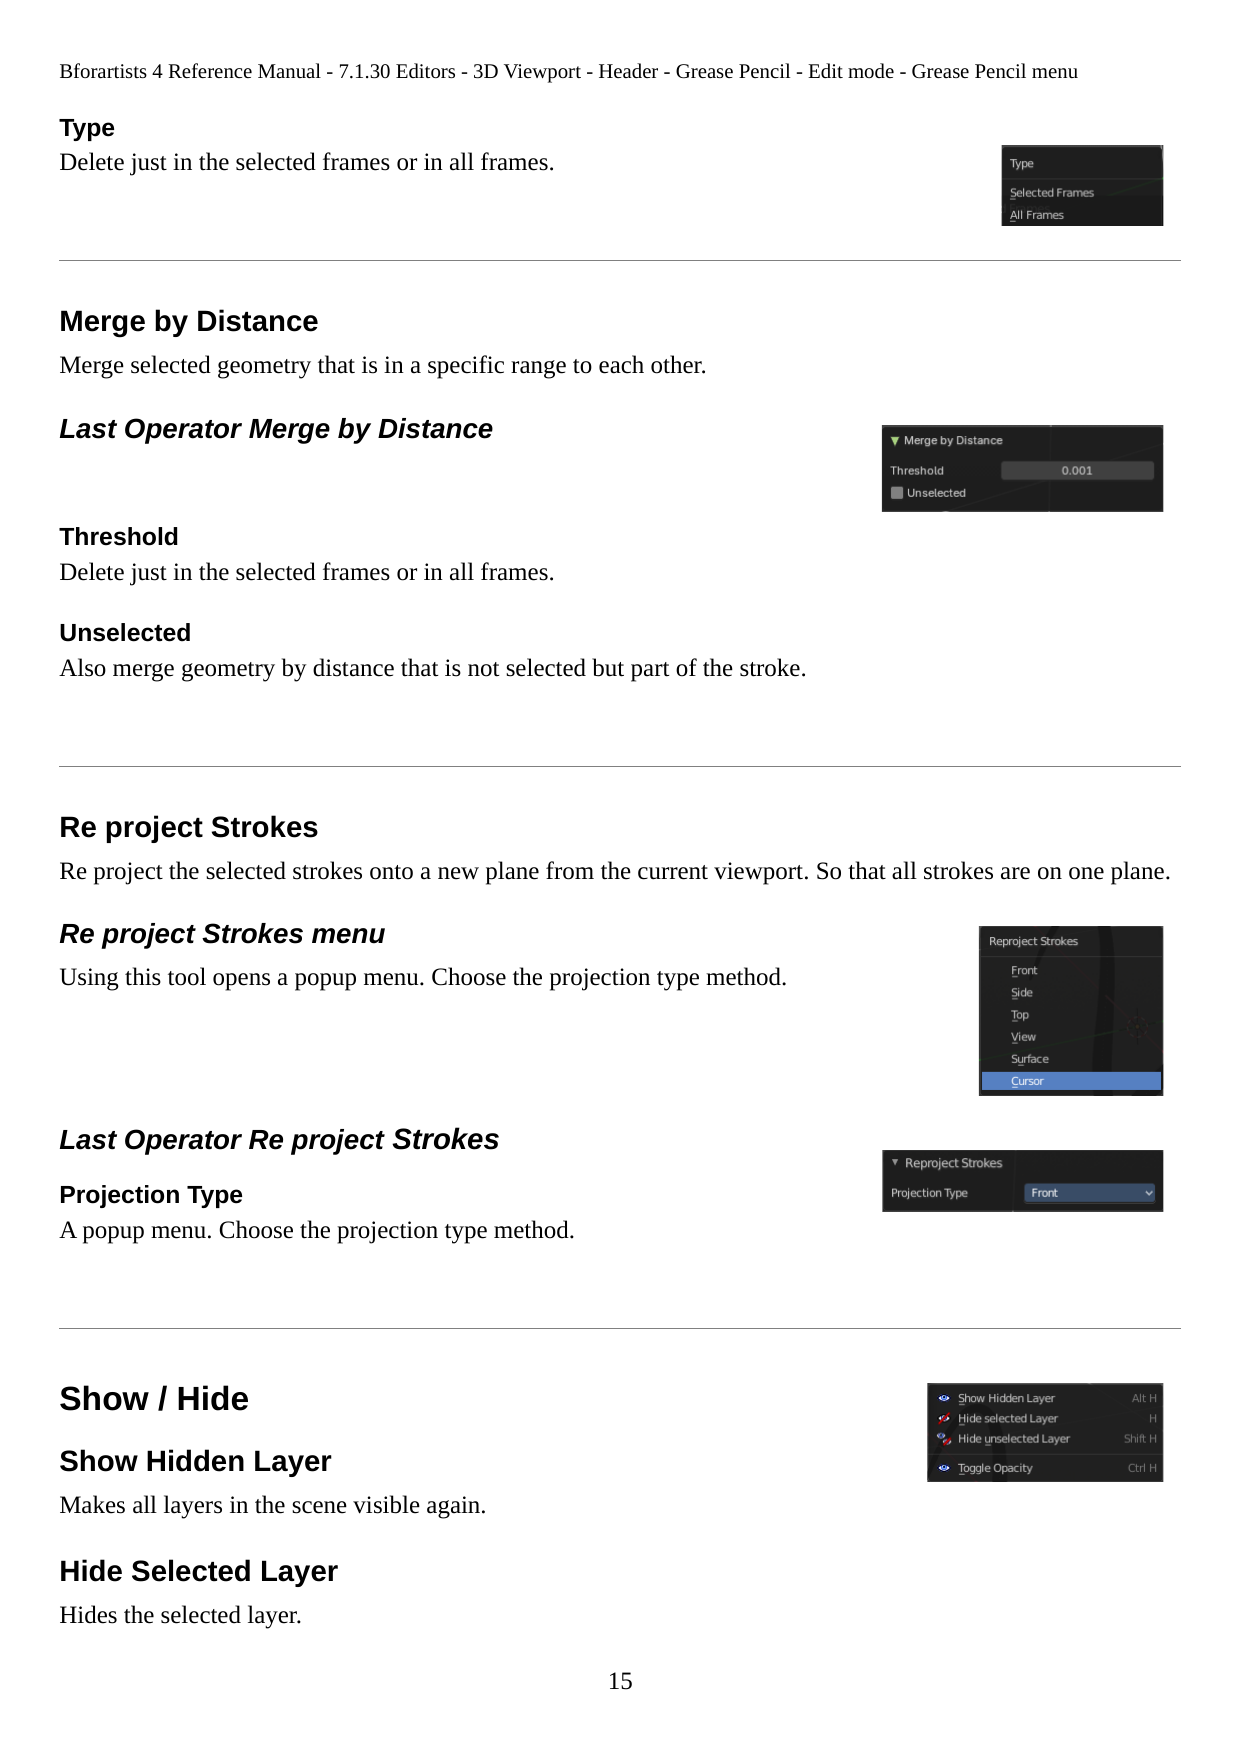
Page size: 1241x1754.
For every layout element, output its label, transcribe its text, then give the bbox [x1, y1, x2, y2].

picture [927, 1383, 1164, 1482]
picture [881, 425, 1164, 512]
subtitle Last Operator Re project Strokes [59, 1122, 1181, 1155]
text Hides the selected layer. [59, 1600, 1181, 1629]
subtitle Last Operator Merge by Distance [59, 412, 1181, 444]
subtitle Hide Selected Layer [59, 1554, 1181, 1588]
subtitle Merge by Distance [59, 304, 1181, 338]
subtitle Re project Strokes menu [59, 918, 1181, 949]
text Also merge geometry by distance that is not selected but part of the stroke. [59, 653, 1181, 682]
text Delete just in the selected frames or in all frames. [59, 557, 1181, 585]
subtitle Show / Hide [59, 1378, 1181, 1417]
picture [882, 1150, 1164, 1212]
picture [978, 926, 1164, 1096]
text A popup menu. Choose the projection type method. [59, 1215, 1181, 1244]
text Merge selected geometry that is in a specific range to each other. [59, 351, 1181, 379]
text Using this tool opens a popup menu. Choose the projection type method. [59, 962, 978, 991]
subtitle Re project Strokes [59, 810, 1181, 843]
subtitle Show Hidden Layer [59, 1444, 927, 1478]
subtitle [1164, 1180, 1181, 1209]
subtitle Unselected [59, 618, 1181, 647]
text Delete just in the selected frames or in all frames. [59, 147, 1001, 176]
picture [1001, 145, 1164, 226]
subtitle Projection Type [59, 1180, 882, 1209]
subtitle Type [59, 113, 1181, 141]
subtitle [1164, 1444, 1181, 1478]
text Makes all layers in the scene visible again. [59, 1490, 1181, 1519]
subtitle Threshold [59, 522, 1181, 550]
text Re project the selected strokes onto a new plane from the current viewport. So that all strokes are on one plane. [59, 856, 1181, 885]
